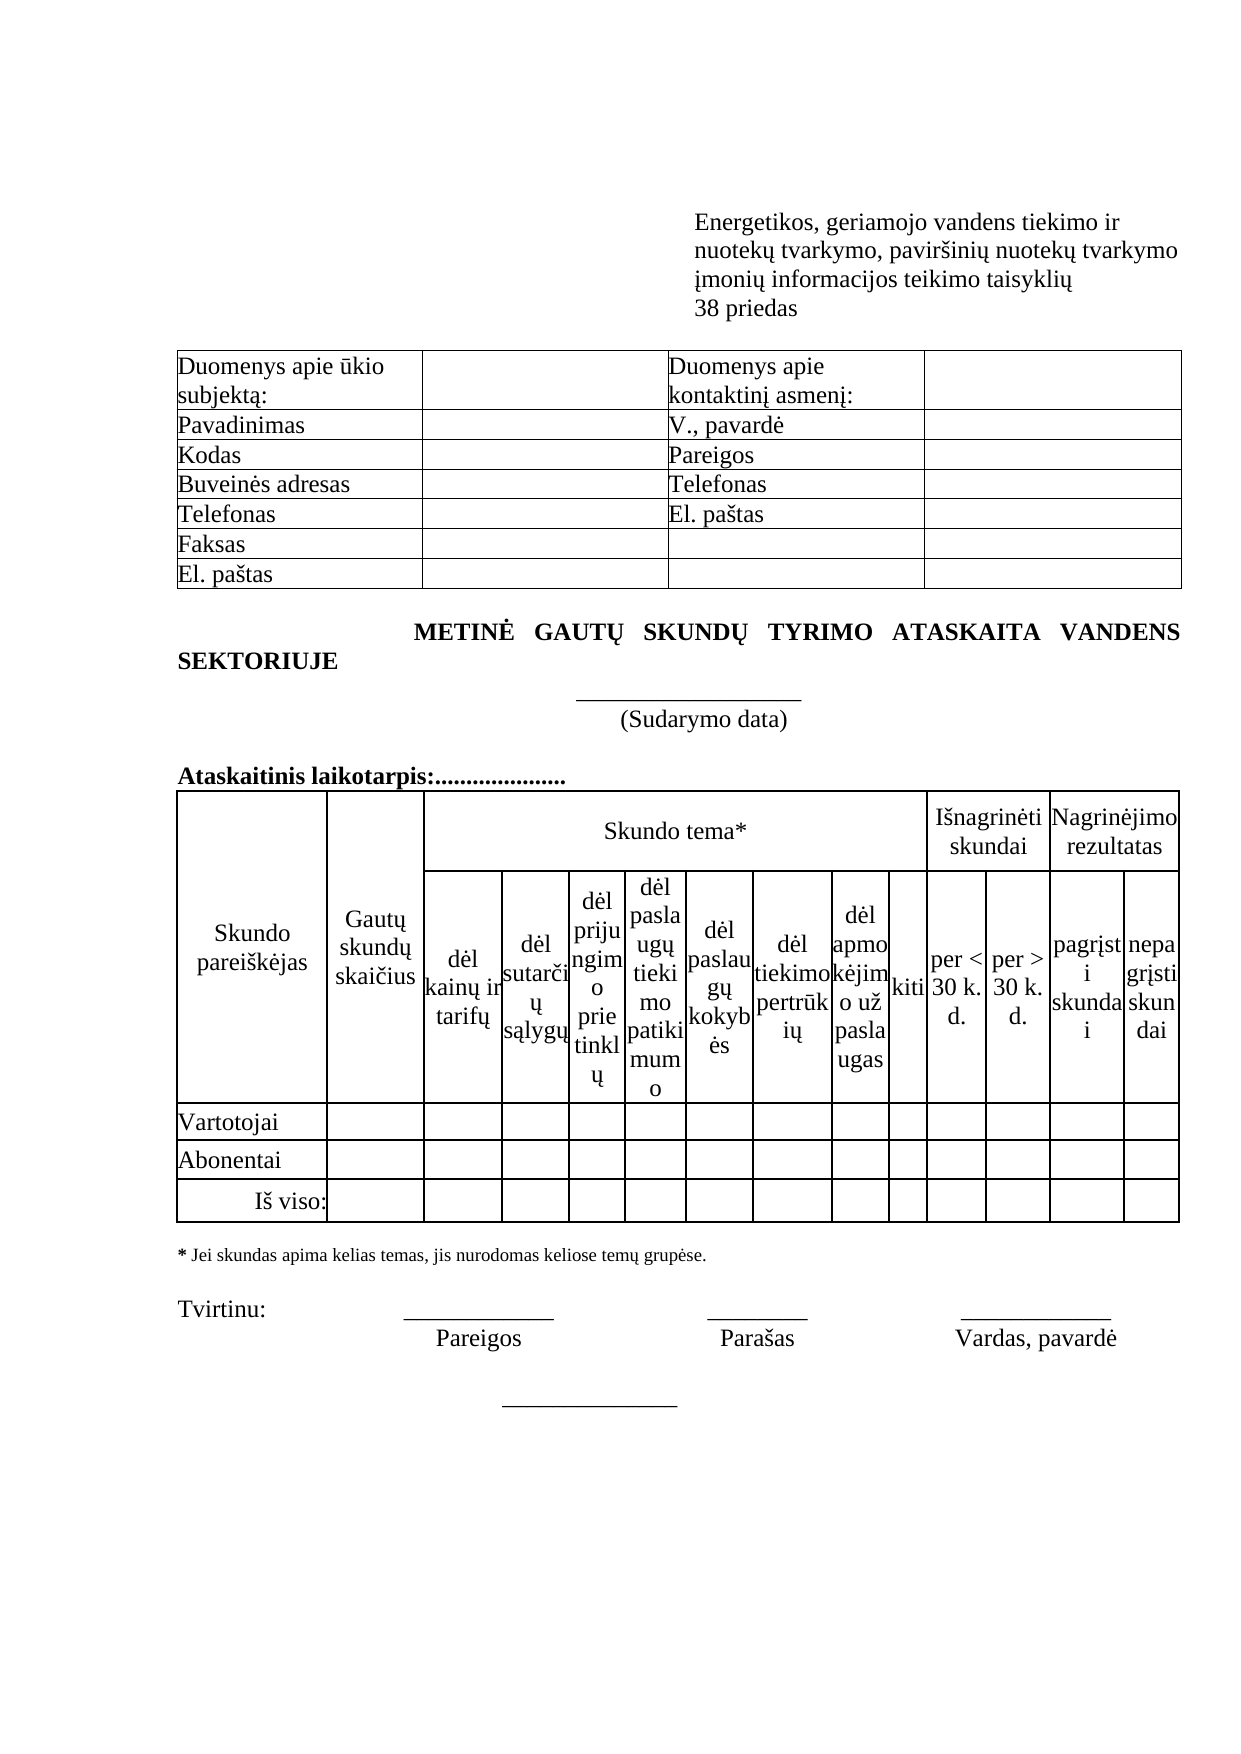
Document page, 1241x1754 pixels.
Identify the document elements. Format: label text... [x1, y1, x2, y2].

table_cell pagrįsti skundai [1051, 872, 1123, 1102]
table_cell [833, 1104, 888, 1139]
table_cell [1051, 1141, 1123, 1178]
table_cell [328, 1104, 423, 1139]
table_cell [890, 1104, 926, 1139]
table_header ____________ Pareigos [333, 1295, 624, 1352]
table_cell [890, 1180, 926, 1221]
table_header Duomenys apie kontaktinį asmenį: [669, 351, 924, 409]
table_cell dėl sutarčių sąlygų [503, 872, 568, 1102]
table_cell [423, 440, 668, 468]
text 38 priedas [694, 293, 1181, 322]
table_cell [423, 529, 668, 558]
text Energetikos, geriamojo vandens tiekimo ir [694, 207, 1181, 235]
table_header [423, 351, 668, 409]
table_header [925, 351, 1181, 409]
table_cell [503, 1141, 568, 1178]
table_cell Abonentai [178, 1141, 326, 1178]
table_header ____________ Vardas, pavardė [890, 1295, 1181, 1352]
table_cell El. paštas [178, 559, 422, 588]
table_cell [925, 499, 1181, 528]
text ______________ [177, 1381, 1181, 1409]
text (Sudarymo data) [177, 704, 1181, 732]
table_cell Vartotojai [178, 1104, 326, 1139]
table_cell Pareigos [669, 440, 924, 468]
table_cell [987, 1180, 1049, 1221]
table_cell nepagrįsti skundai [1125, 872, 1178, 1102]
table_cell [687, 1104, 752, 1139]
table_cell [987, 1104, 1049, 1139]
table_cell [687, 1180, 752, 1221]
table_cell dėl tiekimo pertrūkių [754, 872, 831, 1102]
table_cell [928, 1180, 985, 1221]
table_cell [570, 1141, 624, 1178]
text nuotekų tvarkymo, paviršinių nuotekų tvarkymo [694, 235, 1181, 264]
table_cell Kodas [178, 440, 422, 468]
table_header Skundo tema* [425, 792, 926, 870]
table_header Gautų skundų skaičius [328, 792, 423, 1102]
table_cell Buveinės adresas [178, 470, 422, 498]
table_cell [833, 1141, 888, 1178]
table_cell [925, 410, 1181, 439]
table_cell [925, 529, 1181, 558]
table_header Skundo pareiškėjas [178, 792, 326, 1102]
table_cell [423, 470, 668, 498]
table_cell [928, 1104, 985, 1139]
table_cell [928, 1141, 985, 1178]
table_cell dėl prijungimo prie tinklų [570, 872, 624, 1102]
table_cell [687, 1141, 752, 1178]
table_cell Telefonas [178, 499, 422, 528]
table_cell [423, 559, 668, 588]
table_cell Telefonas [669, 470, 924, 498]
table_cell El. paštas [669, 499, 924, 528]
table_header Nagrinėjimo rezultatas [1051, 792, 1178, 870]
table_cell dėl paslaugų tiekimo patikimumo [626, 872, 685, 1102]
table_cell [503, 1104, 568, 1139]
table_cell [1051, 1180, 1123, 1221]
text __________________ [177, 675, 1181, 704]
table_cell [669, 559, 924, 588]
text įmonių informacijos teikimo taisyklių [694, 264, 1181, 293]
table_cell [754, 1180, 831, 1221]
table_cell [503, 1180, 568, 1221]
table_cell [425, 1180, 501, 1221]
table_cell [1125, 1141, 1178, 1178]
table_cell [925, 440, 1181, 468]
table_cell per > 30 k. d. [987, 872, 1049, 1102]
table_cell [423, 499, 668, 528]
table_cell [987, 1141, 1049, 1178]
table_cell Faksas [178, 529, 422, 558]
table_cell [570, 1104, 624, 1139]
table_cell [669, 529, 924, 558]
table_header ________ Parašas [624, 1295, 890, 1352]
table_cell [1051, 1104, 1123, 1139]
table_cell [833, 1180, 888, 1221]
table_cell [925, 559, 1181, 588]
table_cell [626, 1104, 685, 1139]
table_cell [570, 1180, 624, 1221]
text METINĖ GAUTŲ SKUNDŲ TYRIMO ATASKAITA VANDENS SEKTORIUJE [177, 617, 1181, 675]
table_cell V., pavardė [669, 410, 924, 439]
table_cell [925, 470, 1181, 498]
table_cell [425, 1141, 501, 1178]
table_cell [754, 1141, 831, 1178]
table_header Išnagrinėti skundai [928, 792, 1049, 870]
table_cell dėl apmokėjimo už paslaugas [833, 872, 888, 1102]
table_header Duomenys apie ūkio subjektą: [178, 351, 422, 409]
table_cell Pavadinimas [178, 410, 422, 439]
table_cell dėl paslaugų kokybės [687, 872, 752, 1102]
table_cell [328, 1180, 423, 1221]
table_cell [425, 1104, 501, 1139]
table_header Tvirtinu: [177, 1295, 333, 1352]
text Ataskaitinis laikotarpis:..................... [177, 761, 1181, 790]
table_cell per < 30 k. d. [928, 872, 985, 1102]
table_cell [1125, 1104, 1178, 1139]
table_cell [1125, 1180, 1178, 1221]
table_cell [328, 1141, 423, 1178]
table_cell [626, 1180, 685, 1221]
table_cell [423, 410, 668, 439]
table_cell [754, 1104, 831, 1139]
table_cell [626, 1141, 685, 1178]
table_cell dėl kainų ir tarifų [425, 872, 501, 1102]
table_cell Iš viso: [178, 1180, 326, 1221]
table_cell [890, 1141, 926, 1178]
text * Jei skundas apima kelias temas, jis nurodomas keliose temų grupėse. [177, 1244, 1181, 1266]
table_cell kiti [890, 872, 926, 1102]
